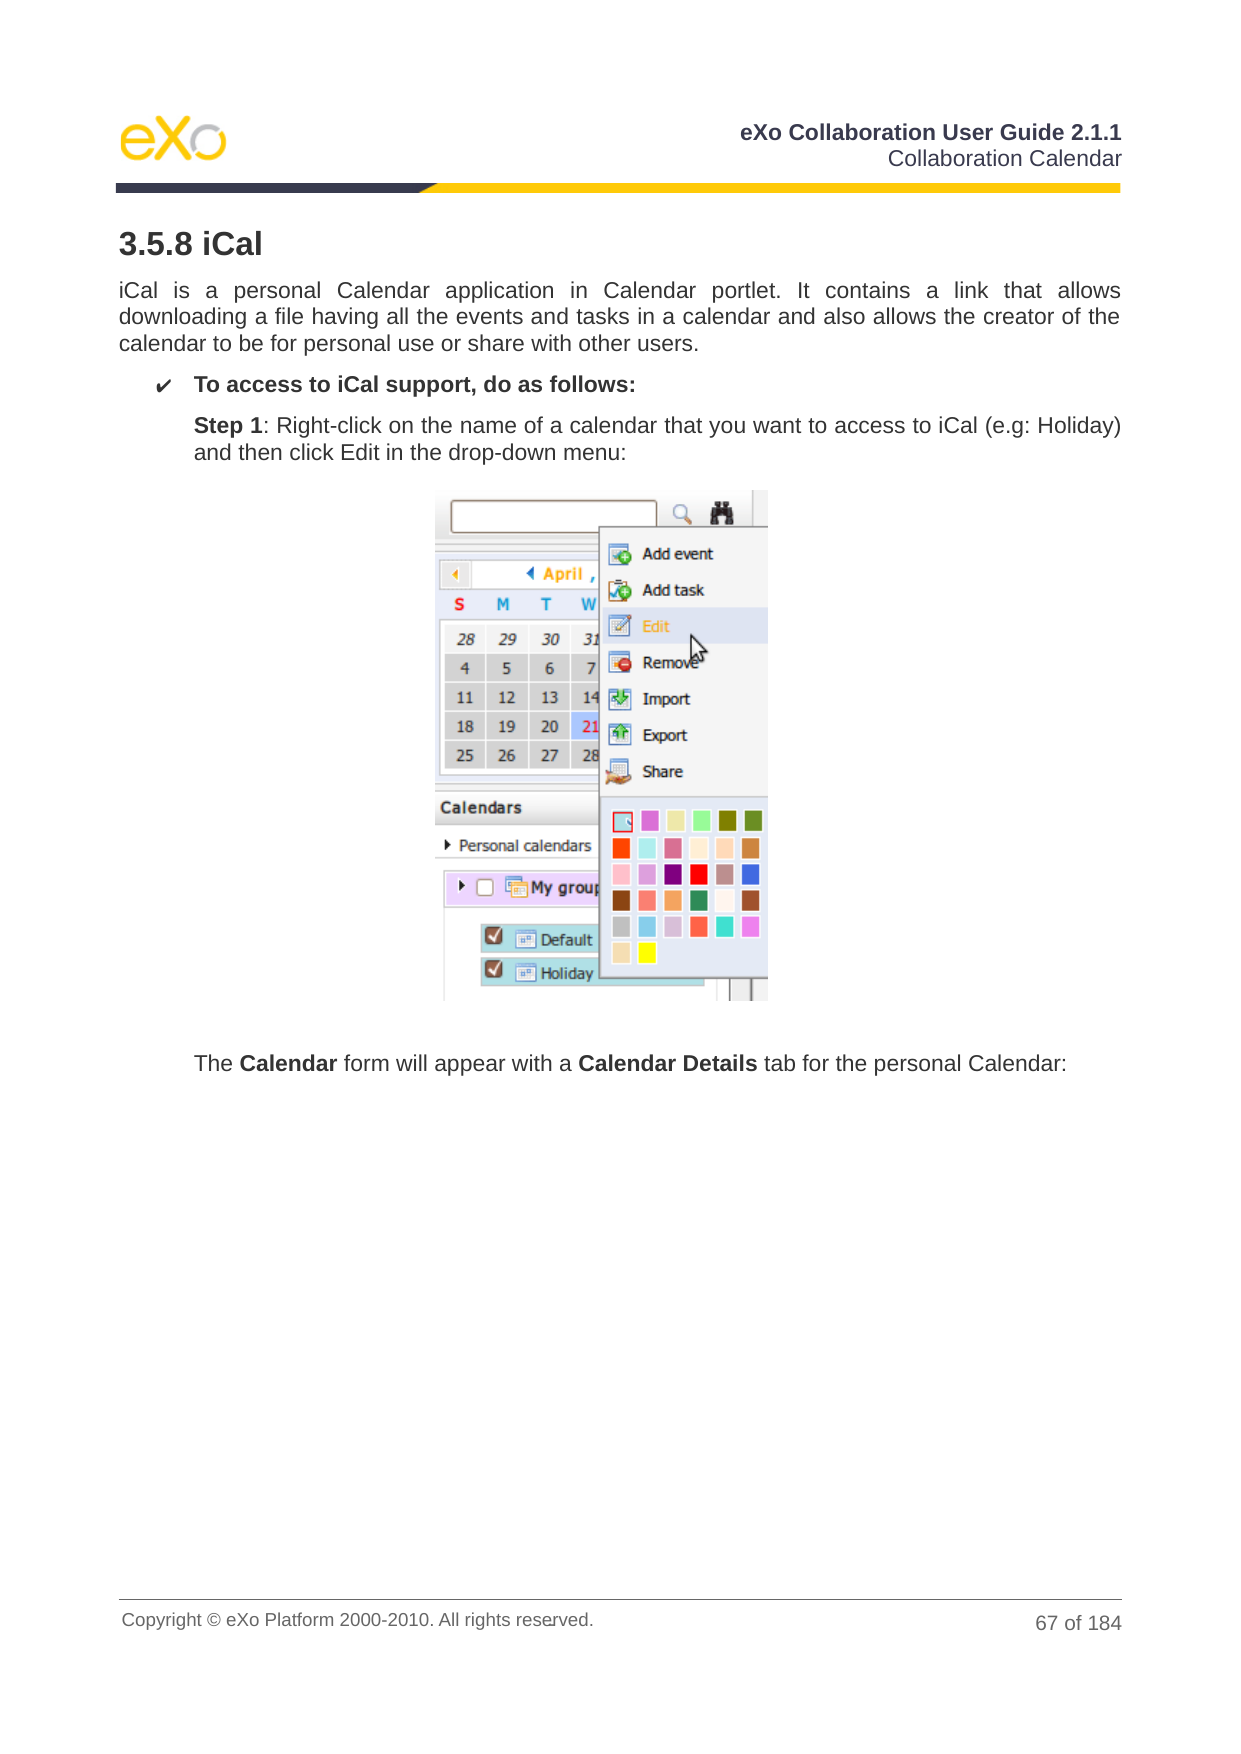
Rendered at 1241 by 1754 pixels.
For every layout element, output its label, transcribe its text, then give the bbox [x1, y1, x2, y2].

picture [435, 490, 768, 1001]
list To access to iCal support, do as follows: [156, 371, 1122, 397]
list The Calendar form will appear with a Calendar Details tab for the personal Calendar: [156, 1050, 1122, 1076]
picture [115, 183, 1121, 193]
text iCal is a personal Calendar application in Calendar portlet. It contains a link that allows downloading a file having all the events and tasks in a calendar and also allows the creator of the calendar to be for personal use or share with other users. [118, 277, 1122, 356]
subtitle iCal [118, 223, 1122, 262]
list Step 1: Right-click on the name of a calendar that you want to access to iCal (e.g: Holiday) and then click Edit in the drop-down menu: [156, 412, 1122, 465]
picture [120, 115, 227, 161]
